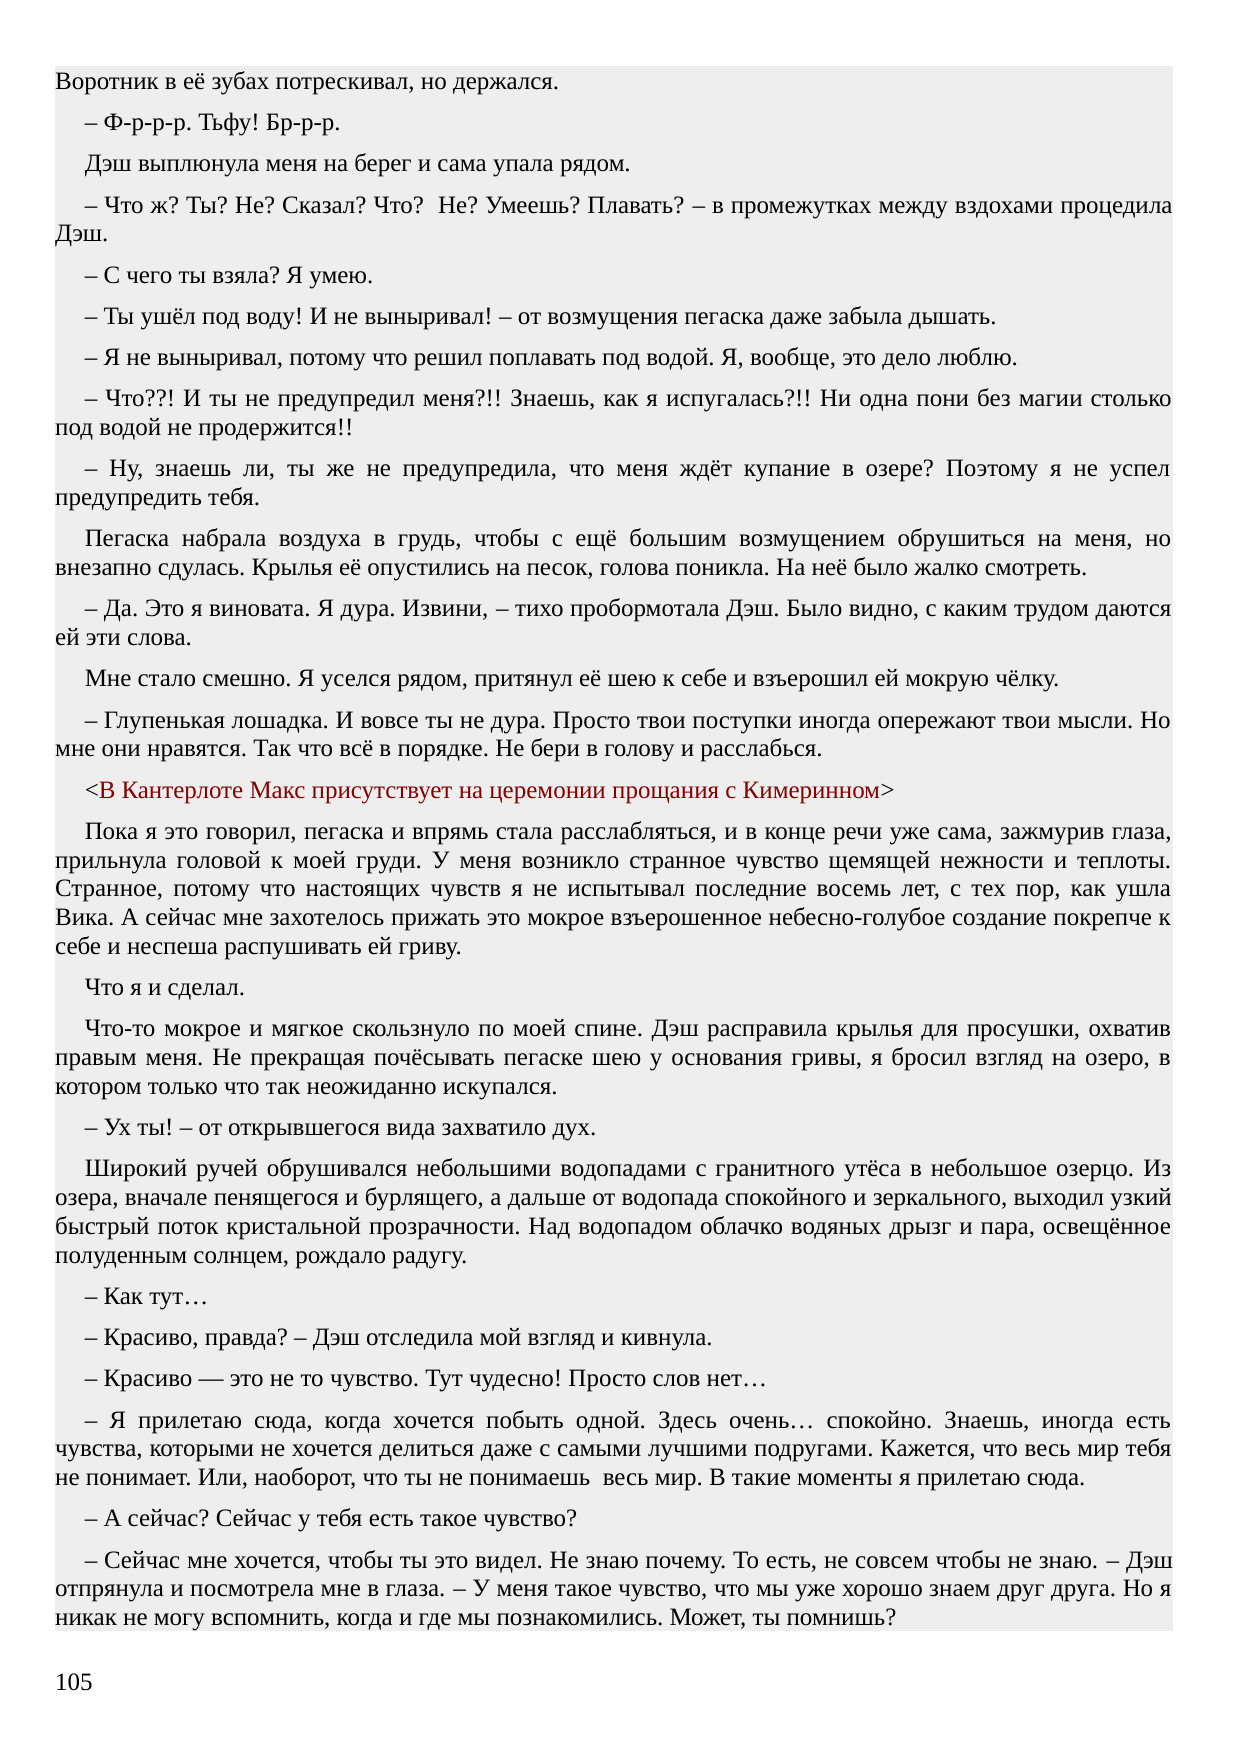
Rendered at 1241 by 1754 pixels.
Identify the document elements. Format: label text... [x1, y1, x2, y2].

text – Как тут… [55, 1281, 1173, 1310]
text – А сейчас? Сейчас у тебя есть такое чувство? [55, 1503, 1173, 1532]
text Что я и сделал. [55, 972, 1173, 1001]
text Пегаска набрала воздуха в грудь, чтобы с ещё большим возмущением обрушиться на меня, но внезапно сдулась. Крылья её опустились на песок, голова поникла. На неё было жалко смотреть. [55, 523, 1173, 581]
text – Я прилетаю сюда, когда хочется побыть одной. Здесь очень… спокойно. Знаешь, иногда есть чувства, которыми не хочется делиться даже с самыми лучшими подругами. Кажется, что весь мир тебя не понимает. Или, наоборот, что ты не понимаешь весь мир. В такие моменты я прилетаю сюда. [55, 1405, 1173, 1491]
text – Что??! И ты не предупредил меня?!! Знаешь, как я испугалась?!! Ни одна пони без магии столько под водой не продержится!! [55, 383, 1173, 441]
text Широкий ручей обрушивался небольшими водопадами с гранитного утёса в небольшое озерцо. Из озера, вначале пенящегося и бурлящего, а дальше от водопада спокойного и зеркального, выходил узкий быстрый поток кристальной прозрачности. Над водопадом облачко водяных дрызг и пара, освещённое полуденным солнцем, рождало радугу. [55, 1153, 1173, 1268]
text Мне стало смешно. Я уселся рядом, притянул её шею к себе и взъерошил ей мокрую чёлку. [55, 663, 1173, 692]
text – Ну, знаешь ли, ты же не предупредила, что меня ждёт купание в озере? Поэтому я не успел предупредить тебя. [55, 453, 1173, 511]
text <В Кантерлоте Макс присутствует на церемонии прощания с Кимеринном> [55, 775, 1173, 803]
text – Глупенькая лошадка. И вовсе ты не дура. Просто твои поступки иногда опережают твои мысли. Но мне они нравятся. Так что всё в порядке. Не бери в голову и расслабься. [55, 705, 1173, 762]
text – Красиво — это не то чувство. Тут чудесно! Просто слов нет… [55, 1363, 1173, 1392]
text – Ты ушёл под воду! И не выныривал! – от возмущения пегаска даже забыла дышать. [55, 301, 1173, 330]
text Воротник в её зубах потрескивал, но держался. [55, 66, 1173, 95]
text – Что ж? Ты? Не? Сказал? Что? Не? Умеешь? Плавать? – в промежутках между вздохами процедила Дэш. [55, 190, 1173, 247]
text – Ух ты! – от открывшегося вида захватило дух. [55, 1112, 1173, 1141]
text – Красиво, правда? – Дэш отследила мой взгляд и кивнула. [55, 1322, 1173, 1351]
text – Ф-р-р-р. Тьфу! Бр-р-р. [55, 107, 1173, 136]
text Дэш выплюнула меня на берег и сама упала рядом. [55, 148, 1173, 177]
text Пока я это говорил, пегаска и впрямь стала расслабляться, и в конце речи уже сама, зажмурив глаза, прильнула головой к моей груди. У меня возникло странное чувство щемящей нежности и теплоты. Странное, потому что настоящих чувств я не испытывал последние восемь лет, с тех пор, как ушла Вика. А сейчас мне захотелось прижать это мокрое взъерошенное небесно-голубое создание покрепче к себе и неспеша распушивать ей гриву. [55, 816, 1173, 960]
text – Да. Это я виновата. Я дура. Извини, – тихо пробормотала Дэш. Было видно, с каким трудом даются ей эти слова. [55, 593, 1173, 651]
text – Сейчас мне хочется, чтобы ты это видел. Не знаю почему. То есть, не совсем чтобы не знаю. – Дэш отпрянула и посмотрела мне в глаза. – У меня такое чувство, что мы уже хорошо знаем друг друга. Но я никак не могу вспомнить, когда и где мы познакомились. Может, ты помнишь? [55, 1545, 1173, 1631]
text – С чего ты взяла? Я умею. [55, 260, 1173, 288]
text – Я не выныривал, потому что решил поплавать под водой. Я, вообще, это дело люблю. [55, 342, 1173, 371]
text Что-то мокрое и мягкое скользнуло по моей спине. Дэш расправила крылья для просушки, охватив правым меня. Не прекращая почёсывать пегаске шею у основания гривы, я бросил взгляд на озеро, в котором только что так неожиданно искупался. [55, 1013, 1173, 1100]
